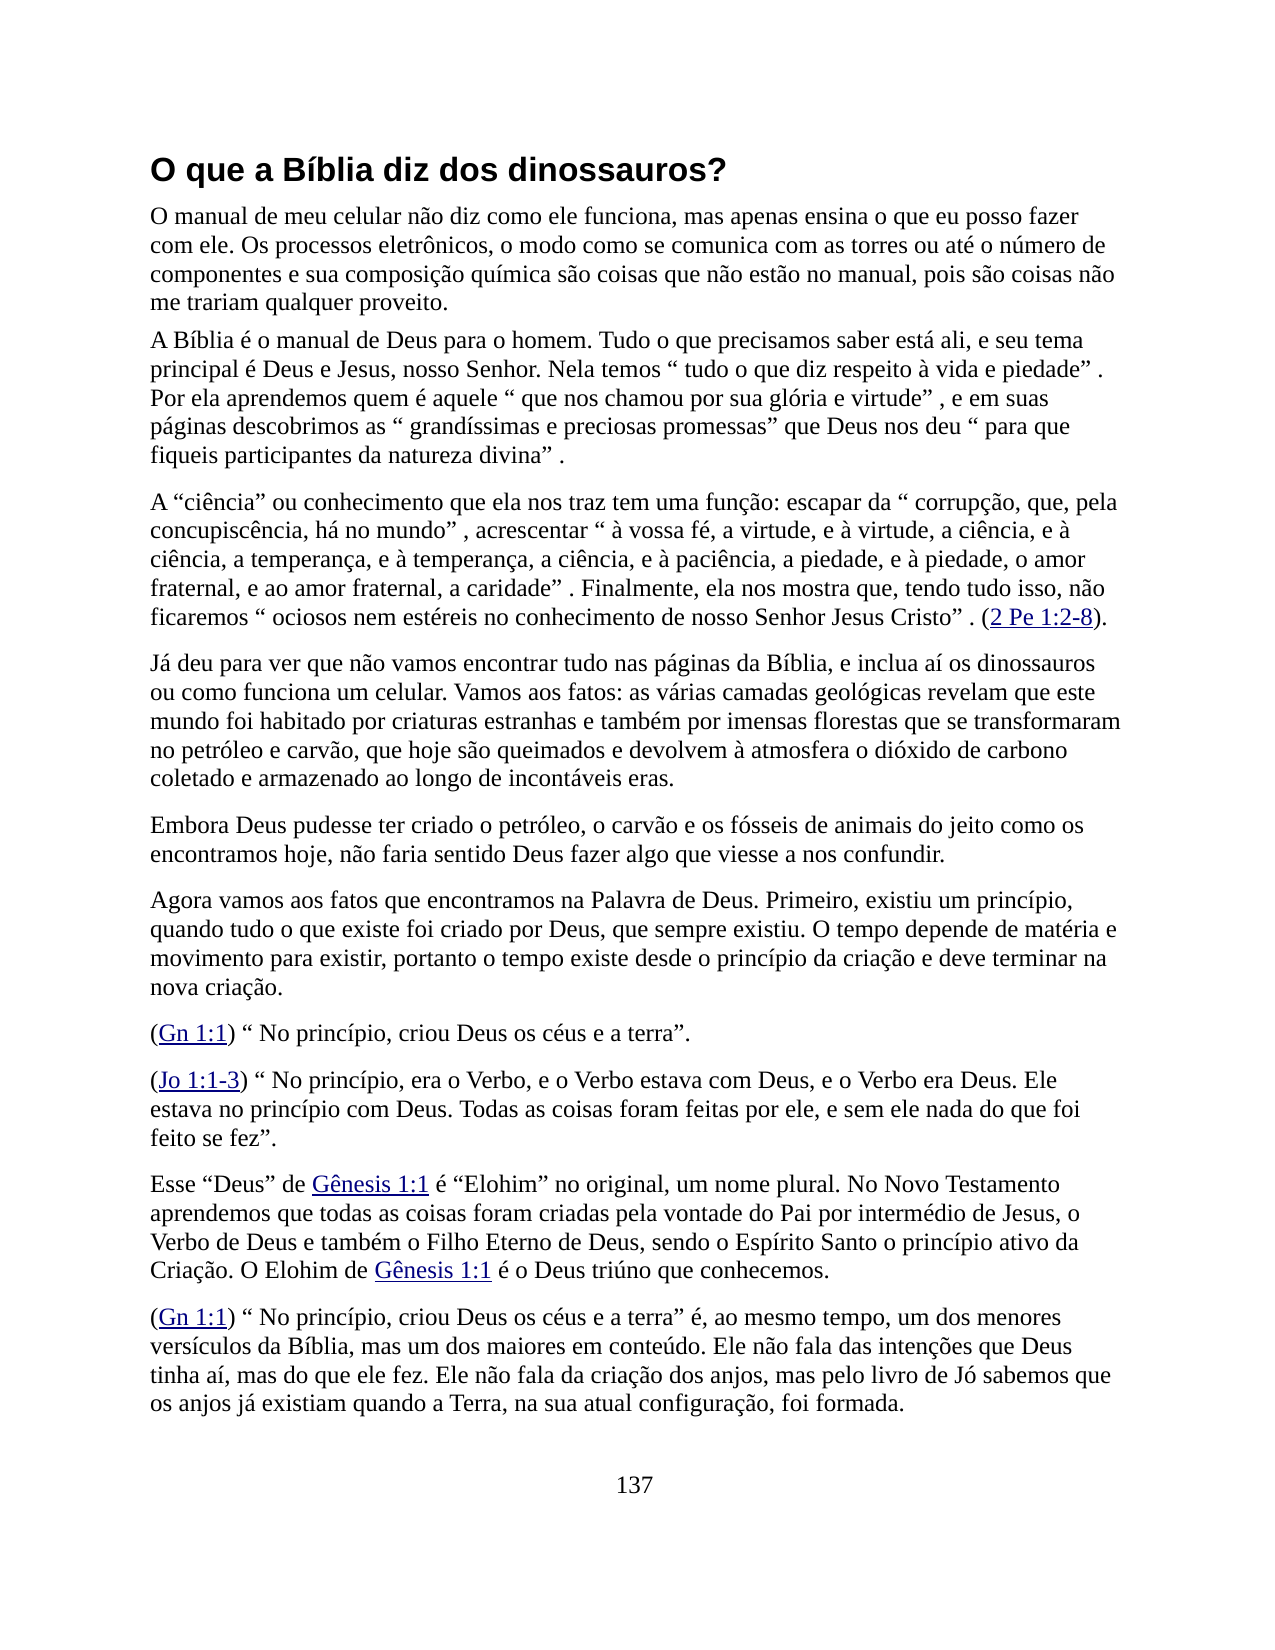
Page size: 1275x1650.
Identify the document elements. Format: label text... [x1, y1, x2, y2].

text (Gn 1:1) “ No princípio, criou Deus os céus e a terra” é, ao mesmo tempo, um dos menores versículos da Bíblia, mas um dos maiores em conteúdo. Ele não fala das intenções que Deus tinha aí, mas do que ele fez. Ele não fala da criação dos anjos, mas pelo livro de Jó sabemos que os anjos já existiam quando a Terra, na sua atual configuração, foi formada. [150, 1302, 1125, 1417]
text Esse “Deus” de Gênesis 1:1 é “Elohim” no original, um nome plural. No Novo Testamento aprendemos que todas as coisas foram criadas pela vontade do Pai por intermédio de Jesus, o Verbo de Deus e também o Filho Eterno de Deus, sendo o Espírito Santo o princípio ativo da Criação. O Elohim de Gênesis 1:1 é o Deus triúno que conhecemos. [150, 1169, 1125, 1284]
text O manual de meu celular não diz como ele funciona, mas apenas ensina o que eu posso fazer com ele. Os processos eletrônicos, o modo como se comunica com as torres ou até o número de componentes e sua composição química são coisas que não estão no manual, pois são coisas não me trariam qualquer proveito. [150, 201, 1125, 316]
text Embora Deus pudesse ter criado o petróleo, o carvão e os fósseis de animais do jeito como os encontramos hoje, não faria sentido Deus fazer algo que viesse a nos confundir. [150, 810, 1125, 868]
subtitle O que a Bíblia diz dos dinossauros? [150, 150, 1125, 189]
text (Jo 1:1-3) “ No princípio, era o Verbo, e o Verbo estava com Deus, e o Verbo era Deus. Ele estava no princípio com Deus. Todas as coisas foram feitas por ele, e sem ele nada do que foi feito se fez”. [150, 1065, 1125, 1151]
text A Bíblia é o manual de Deus para o homem. Tudo o que precisamos saber está ali, e seu tema principal é Deus e Jesus, nosso Senhor. Nela temos “ tudo o que diz respeito à vida e piedade” . Por ela aprendemos quem é aquele “ que nos chamou por sua glória e virtude” , e em suas páginas descobrimos as “ grandíssimas e preciosas promessas” que Deus nos deu “ para que fiqueis participantes da natureza divina” . [150, 325, 1125, 469]
text Já deu para ver que não vamos encontrar tudo nas páginas da Bíblia, e inclua aí os dinossauros ou como funciona um celular. Vamos aos fatos: as várias camadas geológicas revelam que este mundo foi habitado por criaturas estranhas e também por imensas florestas que se transformaram no petróleo e carvão, que hoje são queimados e devolvem à atmosfera o dióxido de carbono coletado e armazenado ao longo de incontáveis eras. [150, 648, 1125, 792]
text A “ciência” ou conhecimento que ela nos traz tem uma função: escapar da “ corrupção, que, pela concupiscência, há no mundo” , acrescentar “ à vossa fé, a virtude, e à virtude, a ciência, e à ciência, a temperança, e à temperança, a ciência, e à paciência, a piedade, e à piedade, o amor fraternal, e ao amor fraternal, a caridade” . Finalmente, ela nos mostra que, tendo tudo isso, não ficaremos “ ociosos nem estéreis no conhecimento de nosso Senhor Jesus Cristo” . (2 Pe 1:2-8). [150, 487, 1125, 631]
text (Gn 1:1) “ No princípio, criou Deus os céus e a terra”. [150, 1018, 1125, 1047]
text Agora vamos aos fatos que encontramos na Palavra de Deus. Primeiro, existiu um princípio, quando tudo o que existe foi criado por Deus, que sempre existiu. O tempo depende de matéria e movimento para existir, portanto o tempo existe desde o princípio da criação e deve terminar na nova criação. [150, 886, 1125, 1001]
